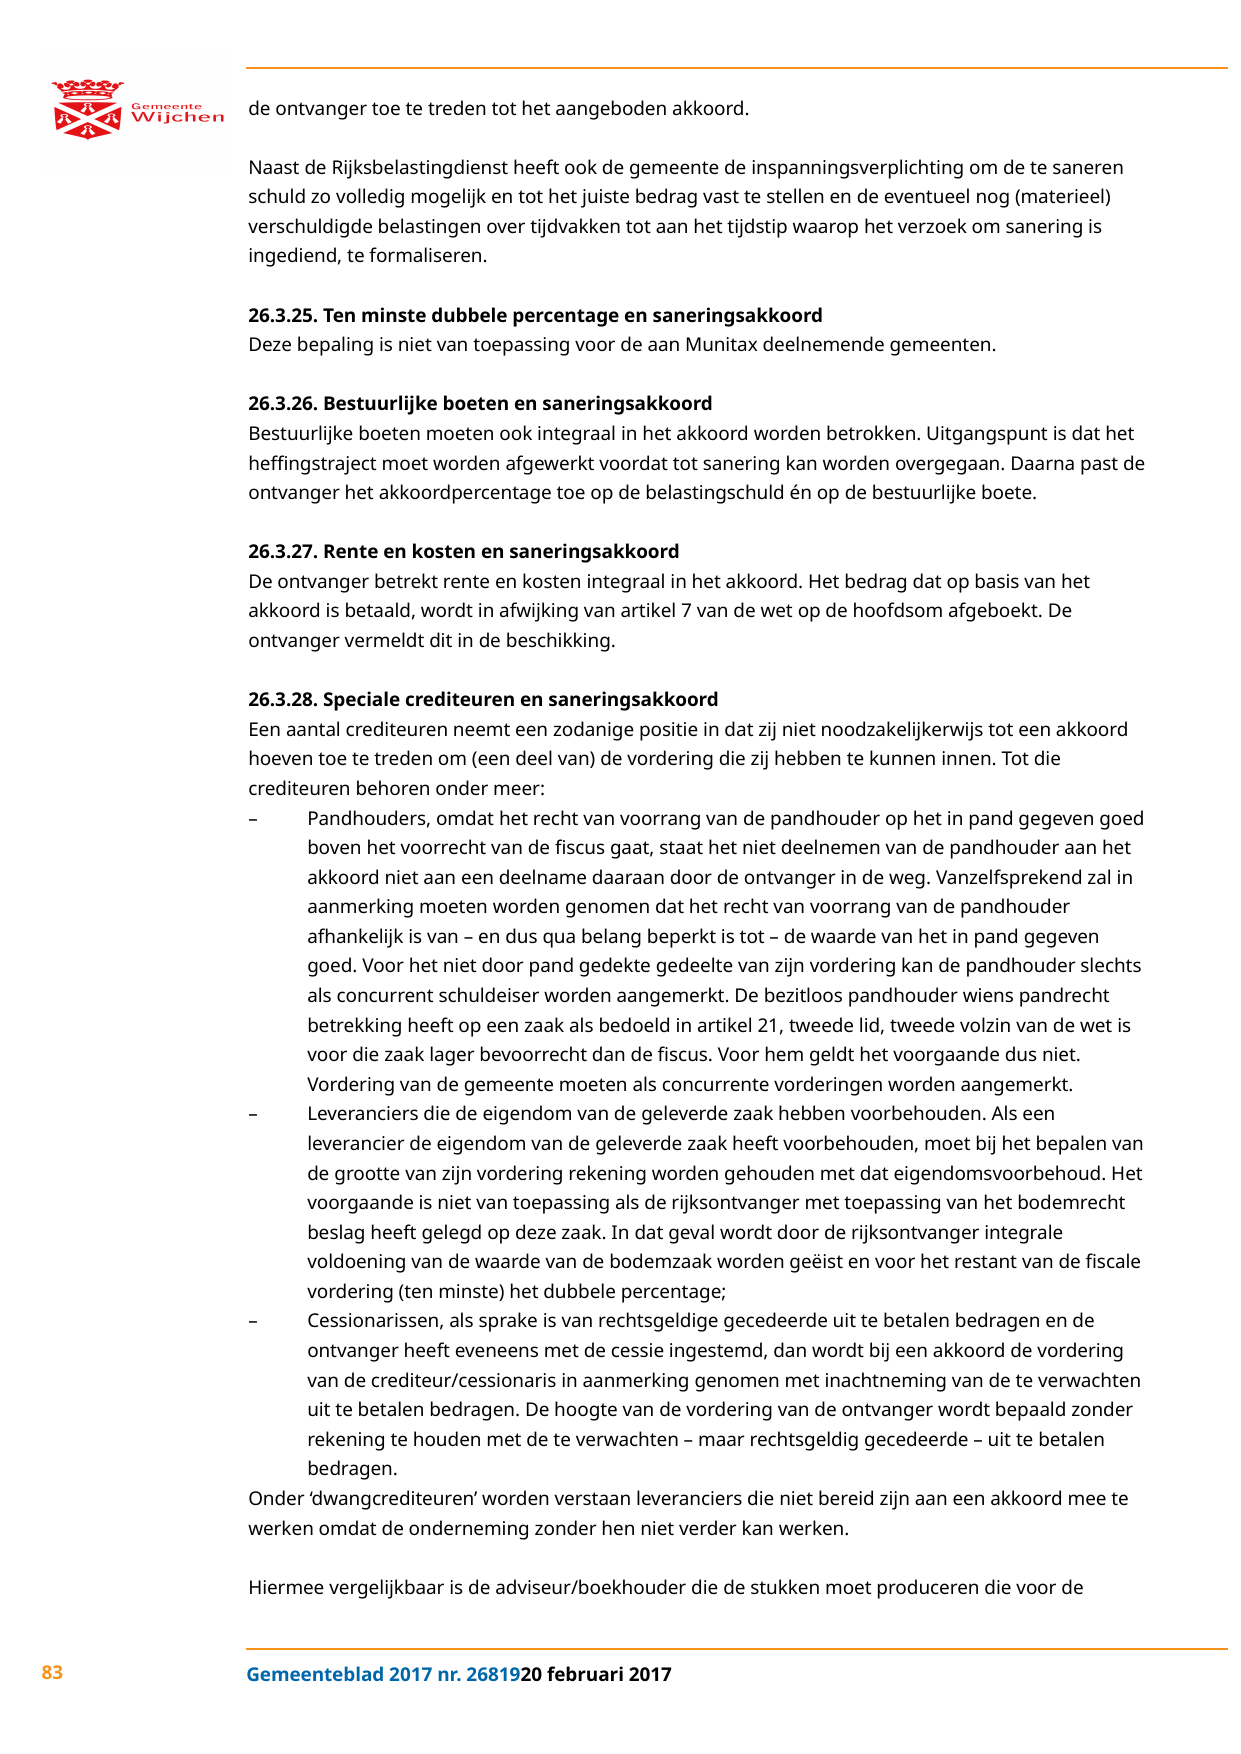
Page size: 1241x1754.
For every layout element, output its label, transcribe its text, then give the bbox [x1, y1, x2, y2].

text Bestuurlijke boeten moeten ook integraal in het akkoord worden betrokken. Uitgangspunt is dat het heffingstraject moet worden afgewerkt voordat tot sanering kan worden overgegaan. Daarna past de ontvanger het akkoordpercentage toe op de belastingschuld én op de bestuurlijke boete. [248, 420, 1152, 505]
list Pandhouders, omdat het recht van voorrang van de pandhouder op het in pand gegeven goed boven het voorrecht van de fiscus gaat, staat het niet deelnemen van de pandhouder aan het akkoord niet aan een deelname daaraan door de ontvanger in de weg. Vanzelfsprekend zal in aanmerking moeten worden genomen dat het recht van voorrang van de pandhouder afhankelijk is van – en dus qua belang beperkt is tot – de waarde van het in pand gegeven goed. Voor het niet door pand gedekte gedeelte van zijn vordering kan de pandhouder slechts als concurrent schuldeiser worden aangemerkt. De bezitloos pandhouder wiens pandrecht betrekking heeft op een zaak als bedoeld in artikel 21, tweede lid, tweede volzin van de wet is voor die zaak lager bevoorrecht dan de fiscus. Voor hem geldt het voorgaande dus niet. Vordering van de gemeente moeten als concurrente vorderingen worden aangemerkt. [248, 805, 1152, 1097]
text 26.3.26. Bestuurlijke boeten en saneringsakkoord [248, 391, 1152, 416]
list Cessionarissen, als sprake is van rechtsgeldige gecedeerde uit te betalen bedragen en de ontvanger heeft eveneens met de cessie ingestemd, dan wordt bij een akkoord de vordering van de crediteur/cessionaris in aanmerking genomen met inachtneming van de te verwachten uit te betalen bedragen. De hoogte van de vordering van de ontvanger wordt bepaald zonder rekening te houden met de te verwachten – maar rechtsgeldig gecedeerde – uit te betalen bedragen. [248, 1308, 1152, 1481]
text Een aantal crediteuren neemt een zodanige positie in dat zij niet noodzakelijkerwijs tot een akkoord hoeven toe te treden om (een deel van) de vordering die zij hebben te kunnen innen. Tot die crediteuren behoren onder meer: [248, 716, 1152, 801]
picture [41, 47, 231, 172]
text Deze bepaling is niet van toepassing voor de aan Munitax deelnemende gemeenten. [248, 331, 1152, 357]
text Naast de Rijksbelastingdienst heeft ook de gemeente de inspanningsverplichting om de te saneren schuld zo volledig mogelijk en tot het juiste bedrag vast te stellen en de eventueel nog (materieel) verschuldigde belastingen over tijdvakken tot aan het tijdstip waarop het verzoek om sanering is ingediend, te formaliseren. [248, 154, 1152, 268]
text de ontvanger toe te treden tot het aangeboden akkoord. [248, 95, 1152, 121]
text Onder ‘dwangcrediteuren’ worden verstaan leveranciers die niet bereid zijn aan een akkoord mee te werken omdat de onderneming zonder hen niet verder kan werken. [248, 1485, 1152, 1541]
text 26.3.28. Speciale crediteuren en saneringsakkoord [248, 686, 1152, 712]
list Leveranciers die de eigendom van de geleverde zaak hebben voorbehouden. Als een leverancier de eigendom van de geleverde zaak heeft voorbehouden, moet bij het bepalen van de grootte van zijn vordering rekening worden gehouden met dat eigendomsvoorbehoud. Het voorgaande is niet van toepassing als de rijksontvanger met toepassing van het bodemrecht beslag heeft gelegd op deze zaak. In dat geval wordt door de rijksontvanger integrale voldoening van de waarde van de bodemzaak worden geëist en voor het restant van de fiscale vordering (ten minste) het dubbele percentage; [248, 1101, 1152, 1304]
text De ontvanger betrekt rente en kosten integraal in het akkoord. Het bedrag dat op basis van het akkoord is betaald, wordt in afwijking van artikel 7 van de wet op de hoofdsom afgeboekt. De ontvanger vermeldt dit in de beschikking. [248, 568, 1152, 653]
text 26.3.25. Ten minste dubbele percentage en saneringsakkoord [248, 302, 1152, 328]
text Hiermee vergelijkbaar is de adviseur/boekhouder die de stukken moet produceren die voor de [248, 1574, 1152, 1600]
text 26.3.27. Rente en kosten en saneringsakkoord [248, 538, 1152, 564]
